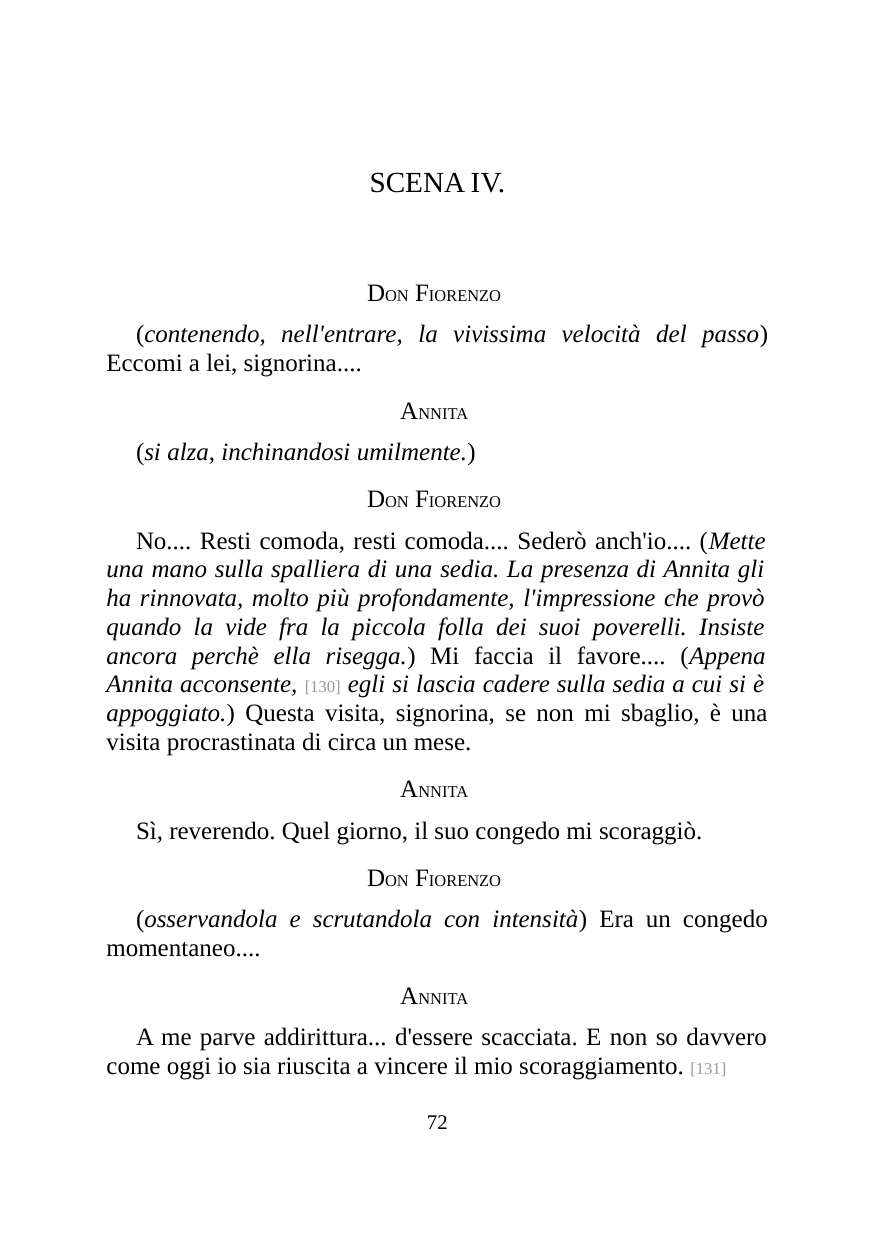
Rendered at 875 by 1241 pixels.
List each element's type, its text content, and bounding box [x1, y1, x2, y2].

text Don Fiorenzo [106, 278, 768, 307]
text (osservandola e scrutandola con intensità) Era un congedo momentaneo.... [106, 904, 768, 962]
text Annita [106, 396, 768, 424]
text A me parve addirittura... d'essere scacciata. E non so davvero come oggi io sia riuscita a vincere il mio scoraggiamento. [131] [106, 1022, 768, 1079]
text Don Fiorenzo [106, 484, 768, 513]
text Annita [106, 774, 768, 803]
subtitle SCENA IV. [106, 165, 768, 199]
text Sì, reverendo. Quel giorno, il suo congedo mi scoraggiò. [106, 816, 768, 844]
text Don Fiorenzo [106, 863, 768, 892]
text No.... Resti comoda, resti comoda.... Sederò anch'io.... (Mette una mano sulla spalliera di una sedia. La presenza di Annita gli ha rinnovata, molto più profondamente, l'impressione che provò quando la vide fra la piccola folla dei suoi poverelli. Insiste ancora perchè ella risegga.) Mi faccia il favore.... (Appena Annita acconsente, [130] egli si lascia cadere sulla sedia a cui si è appoggiato.) Questa visita, signorina, se non mi sbaglio, è una visita procrastinata di circa un mese. [106, 526, 768, 756]
text (contenendo, nell'entrare, la vivissima velocità del passo) Eccomi a lei, signorina.... [106, 319, 768, 377]
text Annita [106, 981, 768, 1009]
text (si alza, inchinandosi umilmente.) [106, 437, 768, 466]
